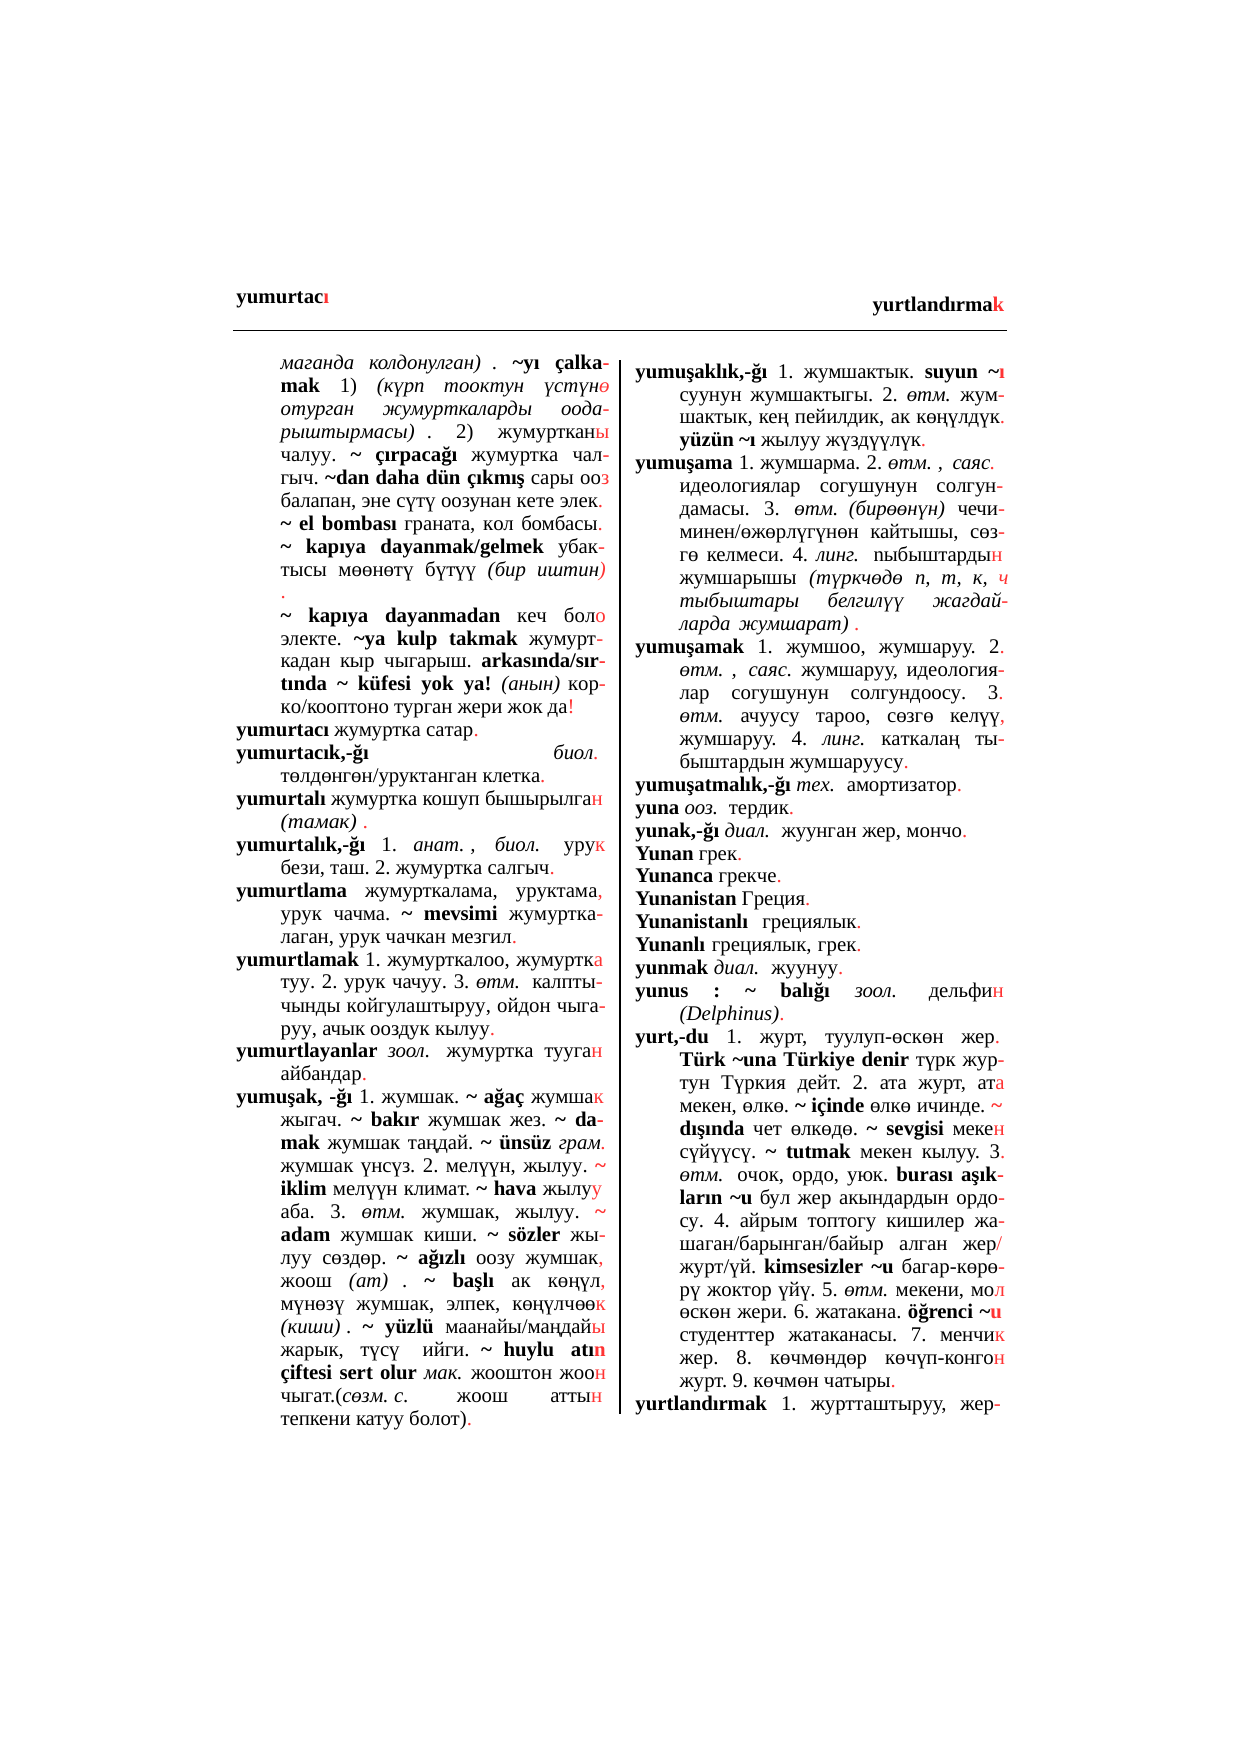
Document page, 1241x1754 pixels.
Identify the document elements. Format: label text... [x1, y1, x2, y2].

text yumurtalık,-ğı 1. анат. , биол. урук [236, 833, 609, 856]
text yumurtalı жумуртка кошуп бышырылган [236, 787, 609, 810]
text тысы мөөнөтү бүтүү (бир иштин) . [280, 558, 606, 604]
text ~ el bombası граната, кол бомбасы. [280, 512, 606, 535]
text yuna ооз. тердик. [635, 796, 1065, 819]
text аба. 3. өтм. жумшак, жылуу. ~ adam жумшак киши. ~ sözler жы- луу сөздөр. ~ ağızlı оозу жумшак, [280, 1200, 606, 1269]
text айбандар. [280, 1062, 368, 1085]
text идеологиялар согушунун солгун- [679, 474, 1004, 497]
text журт/үй. kimsesizler ~u багар-көрө- рү жоктор үйү. 5. өтм. мекени, мол өскөн жери. 6. жатакана. öğrenci ~u [679, 1255, 1005, 1323]
text Türk ~una Türkiye denir түрк жур- тун Түркия дейт. 2. ата журт, ата мекен, өлкө. ~ içinde өлкө ичинде. ~ [679, 1048, 1005, 1117]
text yumurtlayanlar зоол. жумуртка тууган [236, 1039, 609, 1062]
text yumurtacık,-ğı биол. [236, 741, 609, 764]
text dışında чет өлкөдө. ~ sevgisi мекен сүйүүсү. ~ tutmak мекен кылуу. 3. өтм. очок, ордо, уюк. burası aşık- [679, 1117, 1005, 1186]
text ~ kapıya dayanmak/gelmek убак- [280, 535, 606, 558]
text yurtlandırmak [872, 292, 1065, 316]
text yumurtlаmak 1. жумурткалоо, жумуртка туу. 2. урук чачуу. 3. өтм. калпты- [236, 948, 606, 993]
text Yunan грек. Yunanca грекче. Yunanistan Греция. [635, 842, 821, 910]
text yumuşama 1. жумшарма. 2. өтм. , саяс. [635, 451, 1049, 474]
text mak жумшак таңдай. ~ ünsüz грам. жумшак үнсүз. 2. мелүүн, жылуу. ~ iklim мелүүн климат. ~ hava жылуу [280, 1131, 606, 1200]
text (тамак) . [280, 810, 368, 833]
text yumurtlama жумурткалама, уруктама, урук чачма. ~ mevsimi жумуртка- [236, 879, 609, 925]
text тепкени катуу болот). [280, 1407, 475, 1429]
text (Delphinus). [679, 1002, 784, 1025]
text чынды койгулаштыруу, ойдон чыга- руу, ачык ооздук кылуу. [280, 994, 606, 1039]
text yumuşamak 1. жумшоо, жумшаруу. 2. өтм. , саяс. жумшаруу, идеология- лар согушунун солгундоосу. 3. [635, 635, 1005, 704]
text ~ kapıya dayanmadan кеч боло электе. ~ya kulp takmak жумурт- [280, 604, 606, 649]
text ların ~u бул жер акындардын ордо- су. 4. айрым топтогу кишилер жа- шаган/барынган/байыр алган жер/ [679, 1186, 1005, 1254]
text yumurtacı жумуртка сатар. [236, 718, 609, 741]
text лаган, урук чачкан мезгил. [280, 925, 518, 948]
text yurtlandırmak 1. журтташтыруу, жер- [635, 1392, 1056, 1415]
text дамасы. 3. өтм. (бирөөнүн) чечи- минен/өжөрлүгүнөн кайтышы, сөз- гө келмеси. 4. линг. nыбыштардын [679, 497, 1005, 566]
text студенттер жатаканасы. 7. менчик жер. 8. көчмөндөр көчүп-конгон журт. 9. көчмөн чатыры. [679, 1323, 1005, 1392]
text бези, таш. 2. жумуртка салгыч. [280, 856, 556, 879]
text yumuşaklık,-ğı 1. жумшактык. suyun ~ı суунун жумшактыгы. 2. өтм. жум- шактык, кең пейилдик, ак көңүлдүк. yüzün ~ı жылуу жүздүүлүк. [635, 359, 1005, 451]
text жоош (ат) . ~ başlı ак көңүл, мүнөзү жумшак, элпек, көңүлчөөк (киши) . ~ yüzlü маанайы/маңдайы [280, 1269, 606, 1338]
text yunak,-ğı диал. жуунган жер, мончо. [635, 819, 1065, 842]
text кадан кыр чыгарыш. arkasında/sır- tında ~ küfesi yok ya! (анын) кор- ко/кооптоно турган жери жок да! [280, 649, 606, 718]
text төлдөнгөн/уруктанган клетка. [280, 764, 547, 787]
text Yunanistanlı грециялык. Yunanlı грециялык, грек. yunmak диал. жуунуу. [635, 911, 861, 979]
text yumuşatmalık,-ğı тех. амортизатор. [635, 773, 1065, 796]
text yumuşak, -ğı 1. жумшак. ~ ağaç жумшак жыгач. ~ bakır жумшак жез. ~ da- [236, 1085, 606, 1131]
text өтм. ачуусу тароо, сөзгө келүү, жумшаруу. 4. линг. каткалаң ты- быштардын жумшаруусу. [679, 704, 1005, 773]
text yurt,-du 1. журт, туулуп-өскөн жер. [635, 1025, 1027, 1048]
text жумшарышы (түркчөдө п, т, к, ч тыбыштары белгилүү жагдай- ларда жумшарат) . [679, 566, 1008, 635]
text жарык, түсү ийги. ~ huylu atın çiftesi sert olur мак. жооштон жоон чыгат.(сөзм. с. жоош аттын [280, 1338, 606, 1407]
text маганда колдонулган) . ~yı çalka- mak 1) (күрп тооктун үстүнө отурган жумурткаларды оода- рыштырмасы) . 2) жумуртканы чалуу. ~ çırpacağı жумуртка чал- гыч. ~dan daha dün çıkmış сары ооз балапан, эне сүтү оозунан кете элек. [280, 350, 609, 512]
text yunus : ~ balığı зоол. дельфин [635, 979, 1065, 1002]
text yumurtacı [236, 284, 329, 308]
